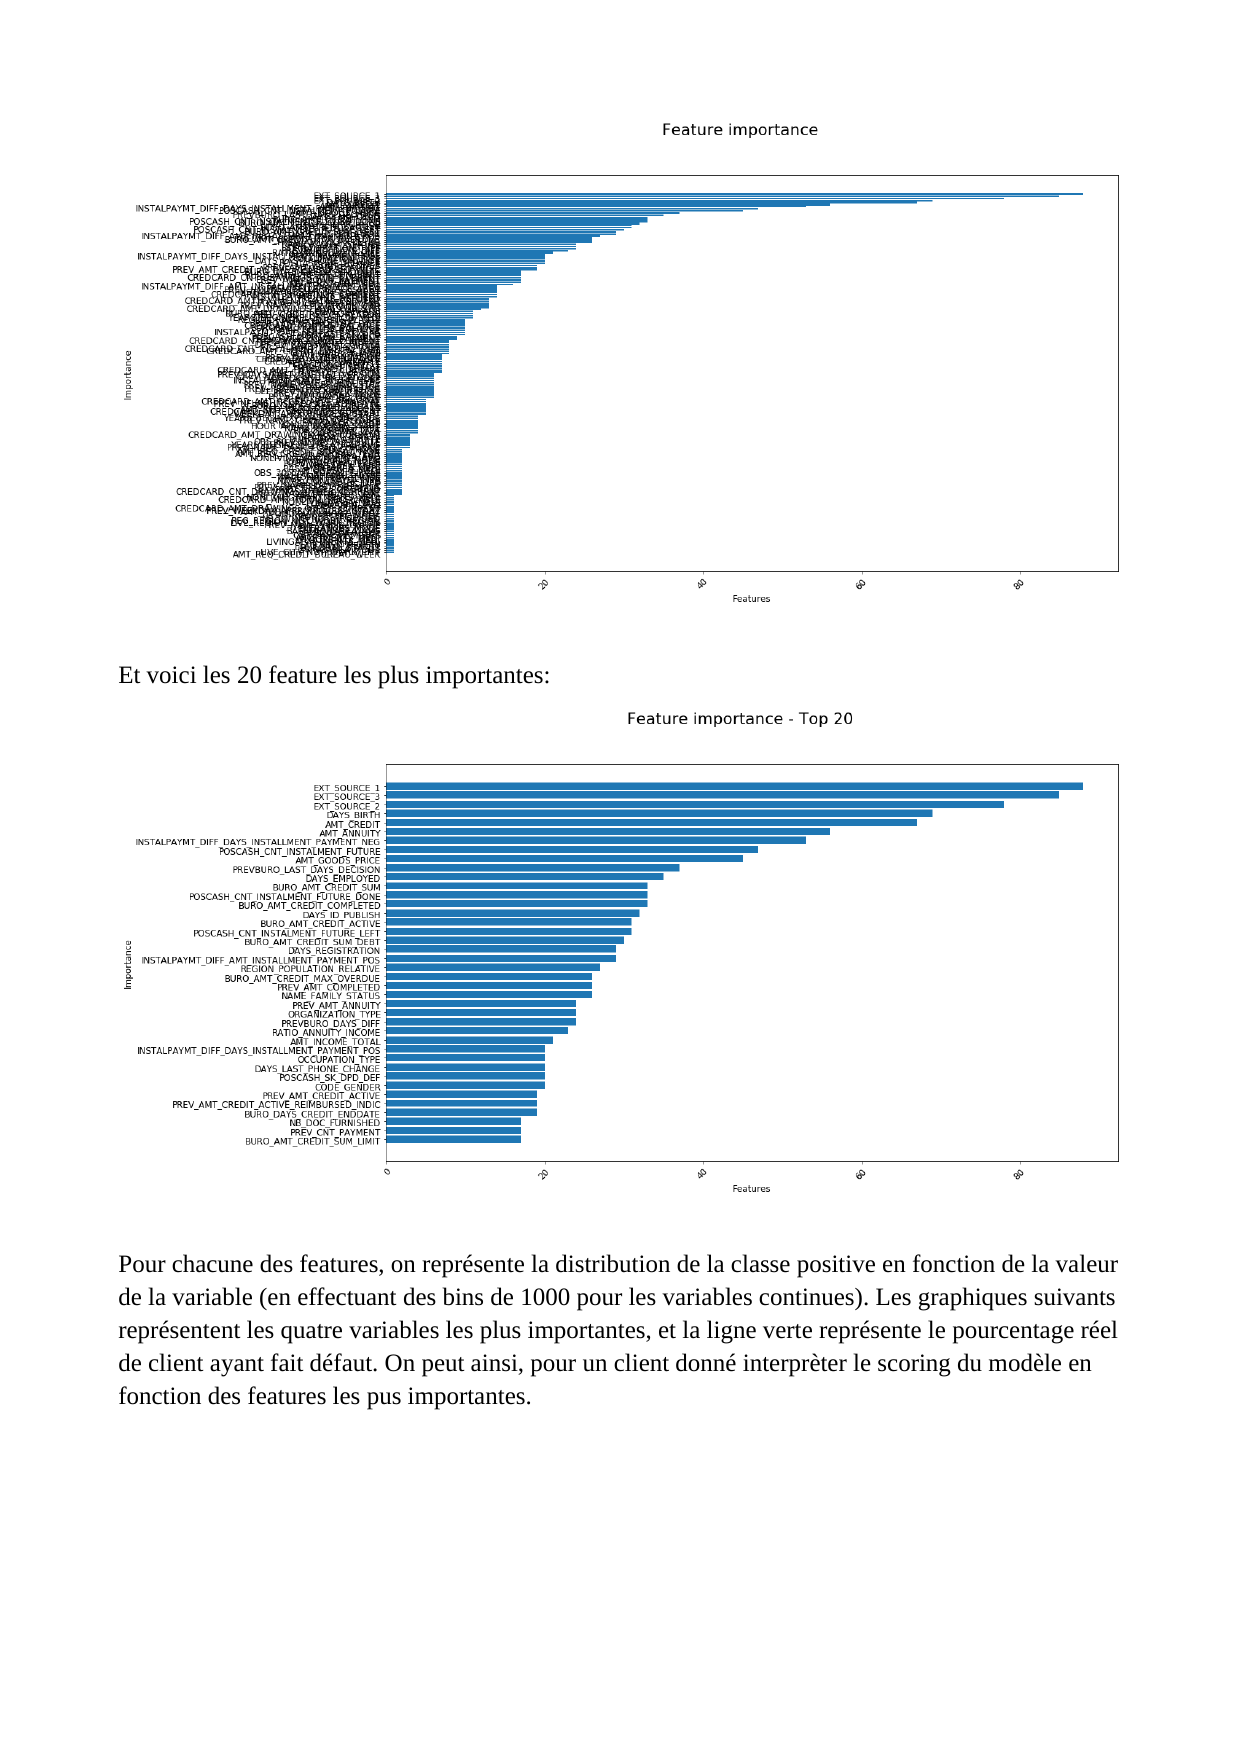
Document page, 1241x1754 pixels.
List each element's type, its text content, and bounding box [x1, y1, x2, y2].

picture [118, 118, 1123, 608]
picture [118, 707, 1123, 1198]
text Et voici les 20 feature les plus importantes: [118, 660, 1122, 689]
text Pour chacune des features, on représente la distribution de la classe positive en fonction de la valeur de la variable (en effectuant des bins de 1000 pour les variables continues). Les graphiques suivants représentent les quatre variables les plus importantes, et la ligne verte représente le pourcentage réel de client ayant fait défaut. On peut ainsi, pour un client donné interprèter le scoring du modèle en fonction des features les pus importantes. [118, 1249, 1122, 1410]
